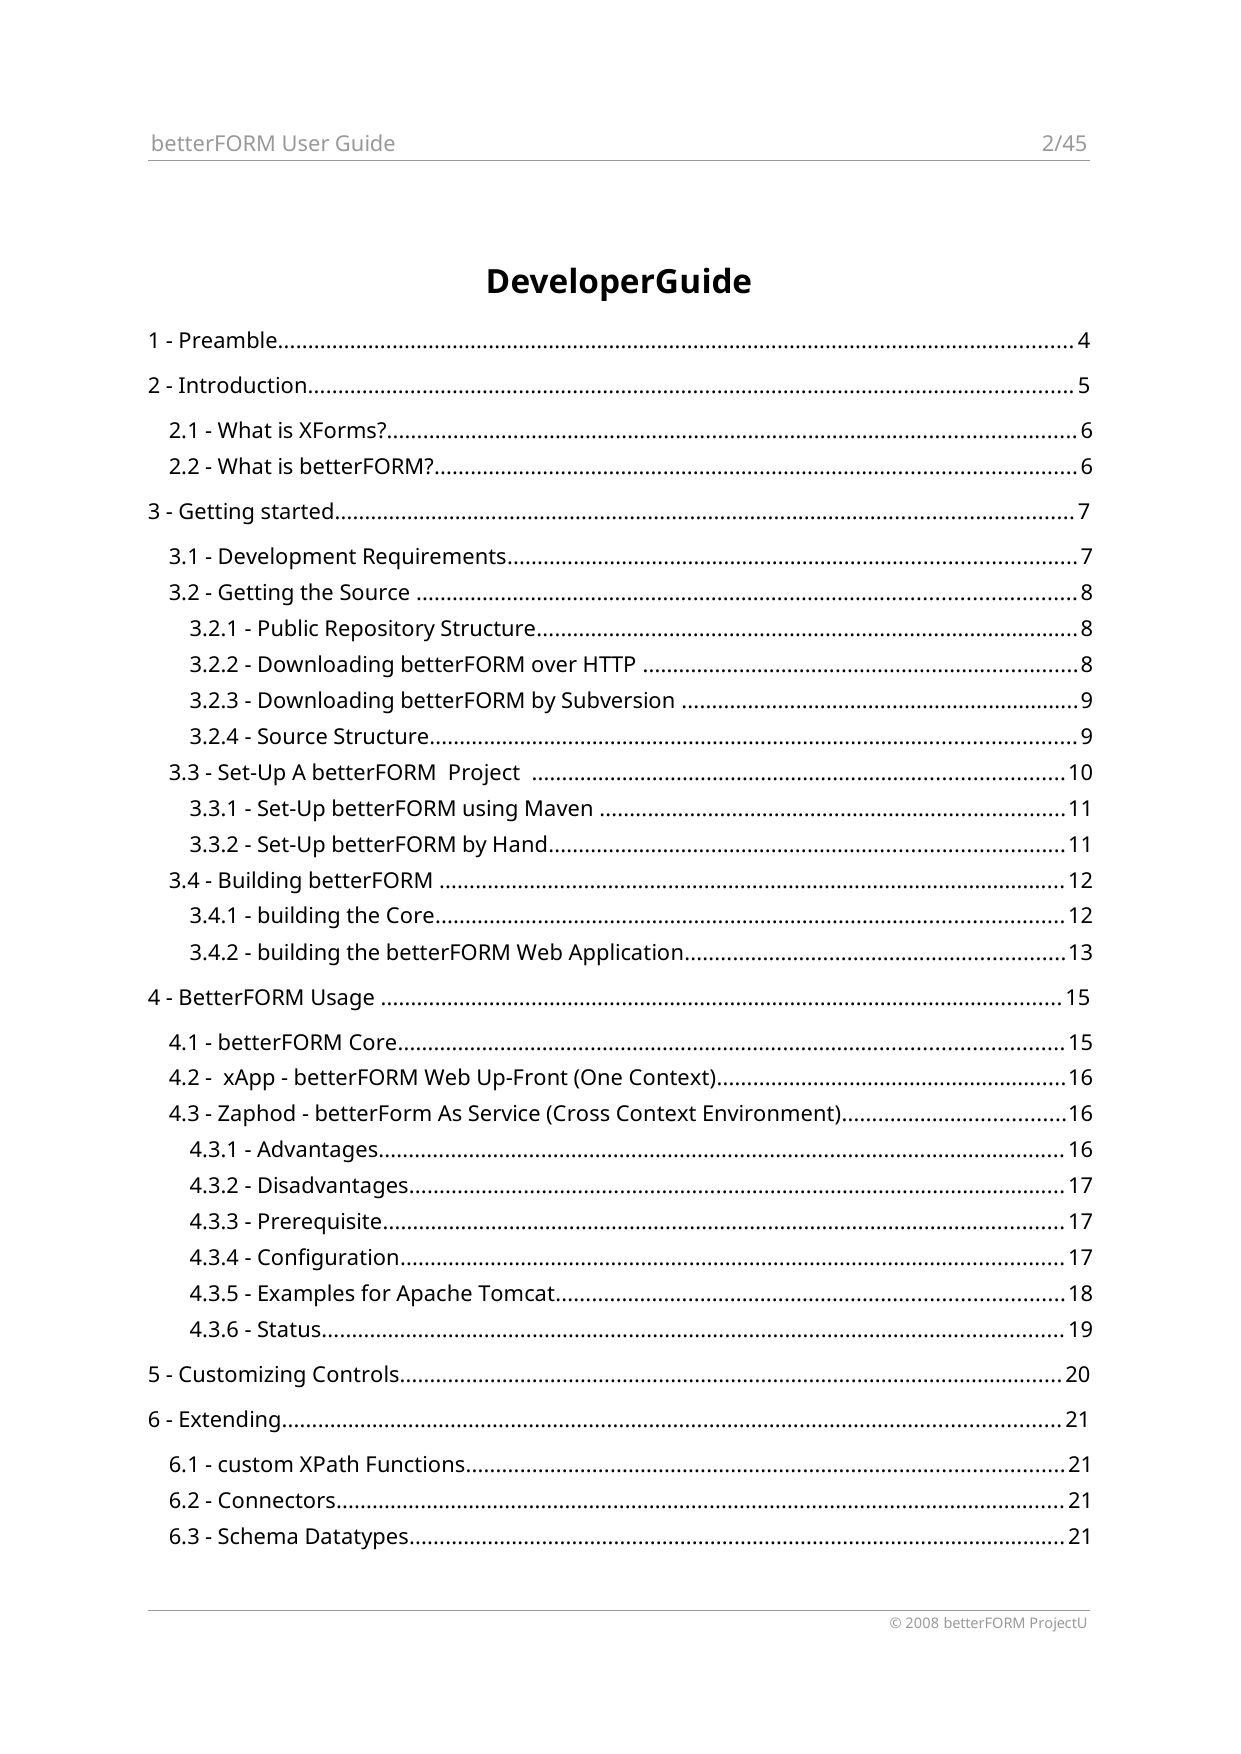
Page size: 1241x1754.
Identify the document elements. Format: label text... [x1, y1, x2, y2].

text 2 - Introduction 5 [148, 370, 1090, 400]
text 5 - Customizing Controls 20 [148, 1359, 1090, 1389]
text 6 - Extending 21 [148, 1404, 1090, 1434]
text 4.1 - betterFORM Core 15 [168, 1026, 1093, 1056]
text 2.1 - What is XForms? 6 [168, 415, 1093, 445]
text 3.3.2 - Set-Up betterFORM by Hand 11 [189, 828, 1093, 858]
text 4.3.1 - Advantages 16 [189, 1134, 1093, 1164]
text 4.3 - Zaphod - betterForm As Service (Cross Context Environment) 16 [168, 1098, 1093, 1128]
text 2.2 - What is betterFORM? 6 [168, 451, 1093, 481]
text 3.2.4 - Source Structure 9 [189, 721, 1093, 751]
text 6.1 - custom XPath Functions 21 [168, 1449, 1093, 1479]
text 3.2 - Getting the Source 8 [168, 577, 1093, 607]
text 3.2.2 - Downloading betterFORM over HTTP 8 [189, 649, 1093, 679]
text 3.3 - Set-Up A betterFORM Project 10 [168, 757, 1093, 787]
text 3.2.3 - Downloading betterFORM by Subversion 9 [189, 685, 1093, 715]
text 6.2 - Connectors 21 [168, 1485, 1093, 1515]
text 6.3 - Schema Datatypes 21 [168, 1521, 1093, 1551]
text 4.3.4 - Configuration 17 [189, 1242, 1093, 1272]
text 4.3.5 - Examples for Apache Tomcat 18 [189, 1278, 1093, 1308]
text 4.3.2 - Disadvantages 17 [189, 1170, 1093, 1200]
title DeveloperGuide [148, 258, 1090, 304]
text 3.4 - Building betterFORM 12 [168, 864, 1093, 894]
text 4.3.6 - Status 19 [189, 1314, 1093, 1344]
text 3 - Getting started 7 [148, 496, 1090, 526]
text 3.4.2 - building the betterFORM Web Application 13 [189, 936, 1093, 966]
text 3.1 - Development Requirements 7 [168, 541, 1093, 571]
text 1 - Preamble 4 [148, 325, 1090, 355]
text 4.3.3 - Prerequisite 17 [189, 1206, 1093, 1236]
text 4.2 - xApp - betterFORM Web Up-Front (One Context) 16 [168, 1062, 1093, 1092]
text 3.2.1 - Public Repository Structure 8 [189, 613, 1093, 643]
text 4 - BetterFORM Usage 15 [148, 981, 1090, 1011]
text 3.4.1 - building the Core 12 [189, 900, 1093, 930]
text 3.3.1 - Set-Up betterFORM using Maven 11 [189, 793, 1093, 823]
